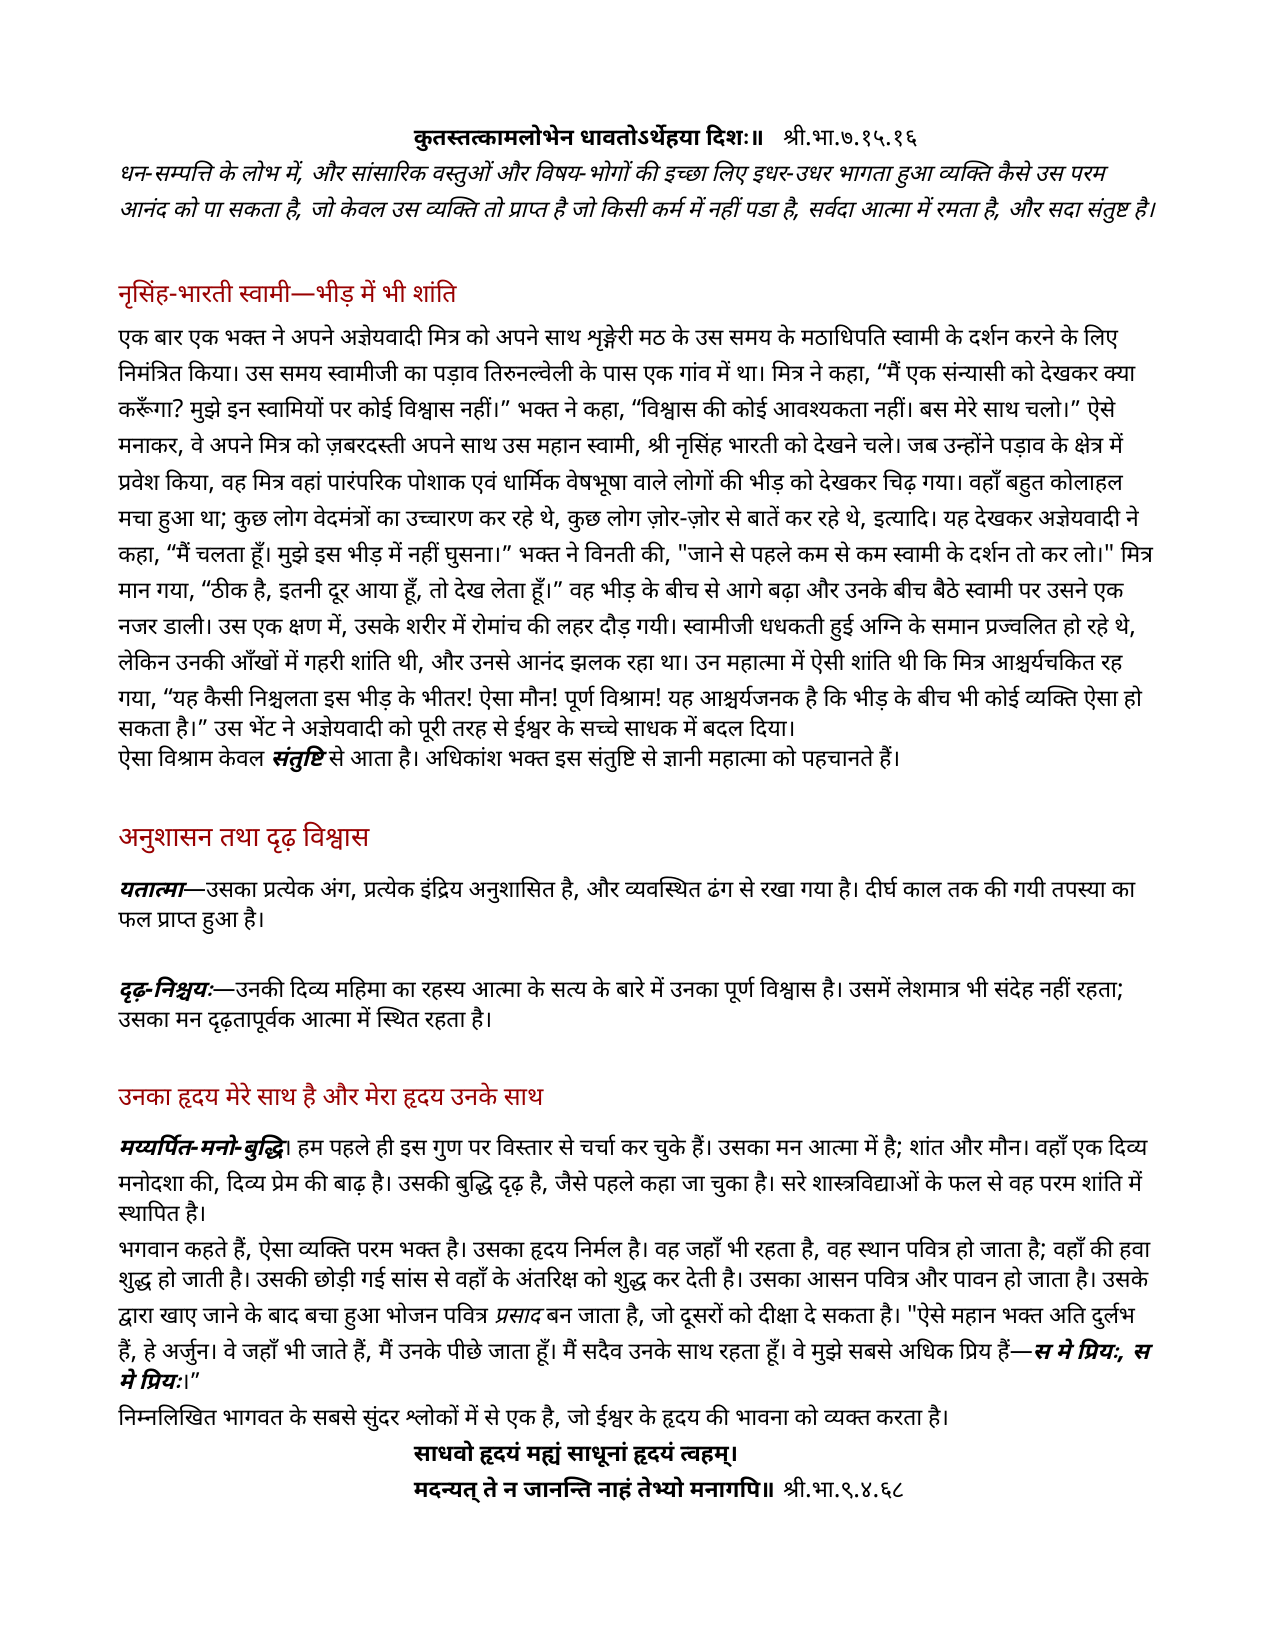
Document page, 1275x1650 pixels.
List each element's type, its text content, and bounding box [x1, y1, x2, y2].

subtitle नृसिंह-भारती स्वामी—भीड़ में भी शांति [118, 273, 1157, 312]
text धन-सम्पत्ति के लोभ में, और सांसारिक वस्तुओं और विषय-भोगों की इच्छा लिए इधर-उधर भागता हुआ व्यक्ति कैसे उस परम आनंद को पा सकता है, जो केवल उस व्यक्ति तो प्राप्त है जो किसी कर्म में नहीं पडा है, सर्वदा आत्मा में रमता है, और सदा संतुष्ट है। [118, 154, 1157, 227]
subtitle उनका हृदय मेरे साथ है और मेरा हृदय उनके साथ [118, 1083, 1157, 1116]
text साधवो हृदयं मह्यं साधूनां हृदयं त्वहम्। [118, 1435, 1157, 1471]
text दृढ़-निश्चयः—उनकी दिव्य महिमा का रहस्य आत्मा के सत्य के बारे में उनका पूर्ण विश्वास है। उसमें लेशमात्र भी संदेह नहीं रहता; उसका मन दृढ़तापूर्वक आत्मा में स्थित रहता है। [118, 970, 1157, 1036]
text मय्यर्पित-मनो-बुद्धि। हम पहले ही इस गुण पर विस्तार से चर्चा कर चुके हैं। उसका मन आत्मा में है; शांत और मौन। वहाँ एक दिव्य मनोदशा की, दिव्य प्रेम की बाढ़ है। उसकी बुद्धि दृढ़ है, जैसे पहले कहा जा चुका है। सरे शास्त्रविद्याओं के फल से वह परम शांति में स्थापित है। [118, 1128, 1157, 1230]
text भगवान कहते हैं, ऐसा व्यक्ति परम भक्त है। उसका हृदय निर्मल है। वह जहाँ भी रहता है, वह स्थान पवित्र हो जाता है; वहाँ की हवा शुद्ध हो जाती है। उसकी छोड़ी गई सांस से वहाँ के अंतरिक्ष को शुद्ध कर देती है। उसका आसन पवित्र और पावन हो जाता है। उसके द्वारा खाए जाने के बाद बचा हुआ भोजन पवित्र प्रसाद बन जाता है, जो दूसरों को दीक्षा दे सकता है। "ऐसे महान भक्त अति दुर्लभ हैं, हे अर्जुन। वे जहाँ भी जाते हैं, मैं उनके पीछे जाता हूँ। मैं सदैव उनके साथ रहता हूँ। वे मुझे सबसे अधिक प्रिय हैं—स मे प्रियः, स मे प्रियः।” [118, 1230, 1157, 1398]
text ऐसा विश्राम केवल संतुष्टि से आता है। अधिकांश भक्त इस संतुष्टि से ज्ञानी‌ महात्मा को पहचानते हैं। [118, 746, 1157, 776]
text यतात्मा—उसका प्रत्येक अंग, प्रत्येक इंद्रिय अनुशासित है, और व्यवस्थित ढंग से रखा गया है। दीर्घ काल तक की गयी तपस्या का फल प्राप्त हुआ है। [118, 870, 1157, 936]
subtitle अनुशासन तथा दृढ़ विश्वास [118, 822, 1157, 858]
text निम्नलिखित भागवत के सबसे सुंदर श्लोकों में से एक है, जो ईश्वर के हृदय की भावना को व्यक्त करता है। [118, 1398, 1157, 1435]
text एक बार एक भक्त ने अपने अज्ञेयवादी मित्र को अपने साथ शृङ्गेरी मठ के उस समय के मठाधिपति स्वामी के दर्शन करने के लिए निमंत्रित किया। उस समय स्वामीजी का पड़ाव तिरुनल्वेली के पास एक गांव में था। मित्र ने कहा, “मैं एक संन्यासी को देखकर क्या करूँगा? मुझे इन स्वामियों पर कोई विश्वास नहीं।” भक्त ने कहा, “विश्वास की कोई आवश्यकता नहीं। बस मेरे साथ चलो।” ऐसे मनाकर, वे अपने मित्र को ज़बरदस्ती अपने साथ उस महान स्वामी, श्री नृसिंह भारती को देखने चले। जब उन्होंने पड़ाव के क्षेत्र में प्रवेश किया, वह मित्र वहां पारंपरिक पोशाक एवं धार्मिक वेषभूषा वाले लोगों की भीड़ को देखकर चिढ़ गया। वहाँ बहुत कोलाहल मचा हुआ था; कुछ लोग वेदमंत्रों का उच्चारण कर रहे थे, कुछ लोग ज़ोर-ज़ोर से बातें कर रहे थे, इत्यादि। यह देखकर अज्ञेयवादी ने कहा, “मैं चलता हूँ। मुझे इस भीड़ में नहीं घुसना।” भक्त ने विनती की, "जाने से पहले कम से कम स्वामी के दर्शन तो कर लो।" मित्र मान गया, “ठीक है, इतनी दूर आया हूँ, तो देख लेता हूँ।” वह भीड़ के बीच से आगे बढ़ा और उनके बीच बैठे स्वामी पर उसने एक नजर डाली। उस एक क्षण में, उसके शरीर में रोमांच की लहर दौड़ गयी। स्वामीजी धधकती हुई अग्नि के समान प्रज्वलित हो रहे थे, लेकिन उनकी आँखों में गहरी शांति थी, और उनसे आनंद झलक रहा था। उन महात्मा में ऐसी शांति थी कि मित्र आश्चर्यचकित रह गया, “यह कैसी निश्चलता इस भीड़ के भीतर! ऐसा मौन! पूर्ण विश्राम! यह आश्चर्यजनक है कि भीड़ के बीच भी कोई व्यक्ति ऐसा हो सकता है।” उस भेंट ने अज्ञेयवादी को पूरी तरह से ईश्वर के सच्चे साधक में बदल दिया। [118, 325, 1157, 746]
text मदन्यत् ते न जानन्ति नाहं तेभ्यो मनागपि॥ श्री.भा.९.४.६८ [118, 1471, 1157, 1507]
text कुतस्तत्कामलोभेन धावतोऽर्थेहया दिशः॥ श्री.भा.७.१५.१६ [118, 118, 1157, 154]
